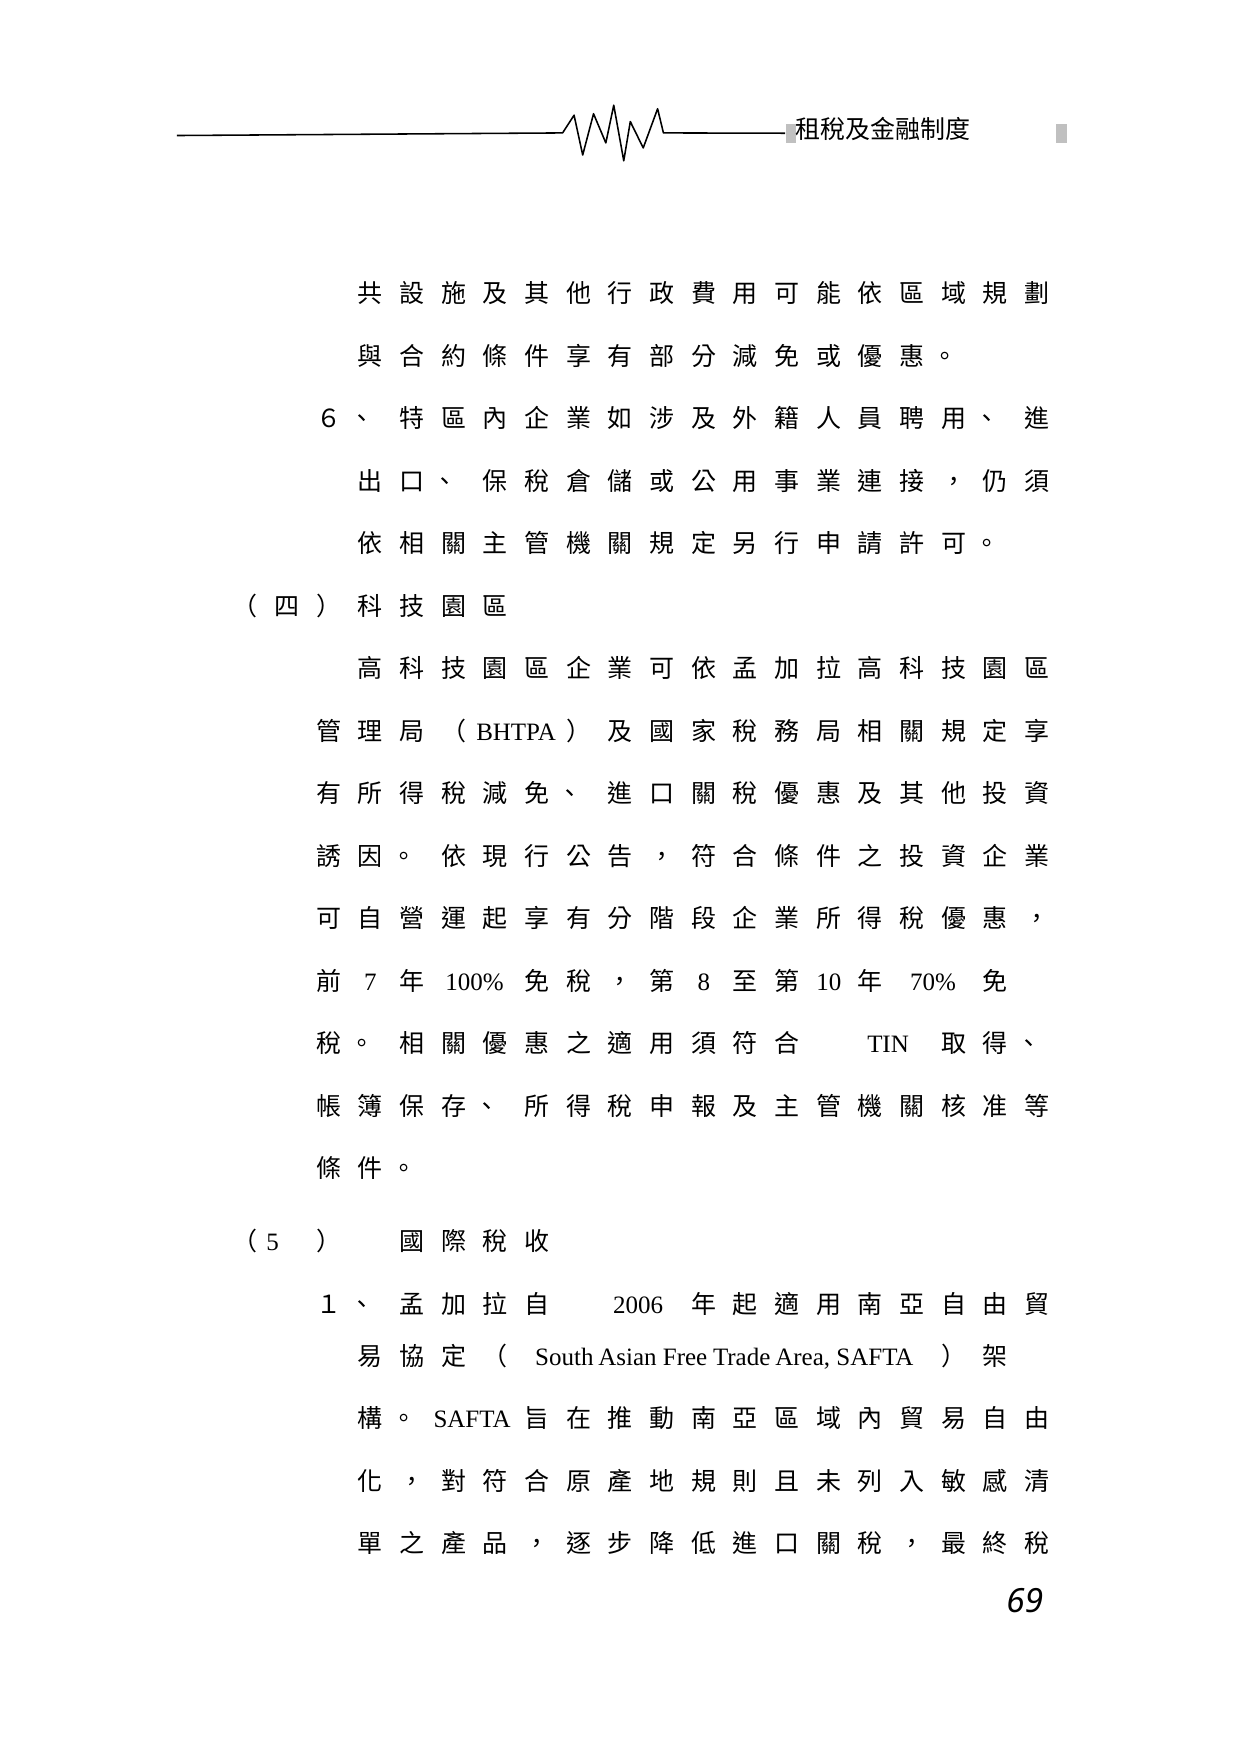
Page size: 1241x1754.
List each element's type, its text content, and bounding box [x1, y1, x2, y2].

text １、孟加拉自 2006 年起適用南亞自由貿易協定（South Asian Free Trade Area, SAFTA）架構。SAFTA 旨在推動南亞區域內貿易自由化，對符合原產地規則且未列入敏感清單之產品，逐步降低進口關稅，最終稅 [281, 1250, 1058, 1563]
text ６、特區內企業如涉及外籍人員聘用、進出口、保稅倉儲或公用事業連接，仍須依相關主管機關規定另行申請許可。 [281, 375, 1058, 563]
text 高科技園區企業可依孟加拉高科技園區管理局（BHTPA）及國家稅務局相關規定享有所得稅減免、進口關稅優惠及其他投資誘因。依現行公告，符合條件之投資企業可自營運起享有分階段企業所得稅優惠，前7年100%免稅，第8至第10年70%免稅。相關優惠之適用須符合 TIN 取得、帳簿保存、所得稅申報及主管機關核准等條件。 [281, 625, 1058, 1188]
text 共設施及其他行政費用可能依區域規劃與合約條件享有部分減免或優惠。 [281, 250, 1058, 375]
text （四）科技園區 [207, 563, 1058, 625]
list 國際稅收 [207, 1188, 1058, 1250]
